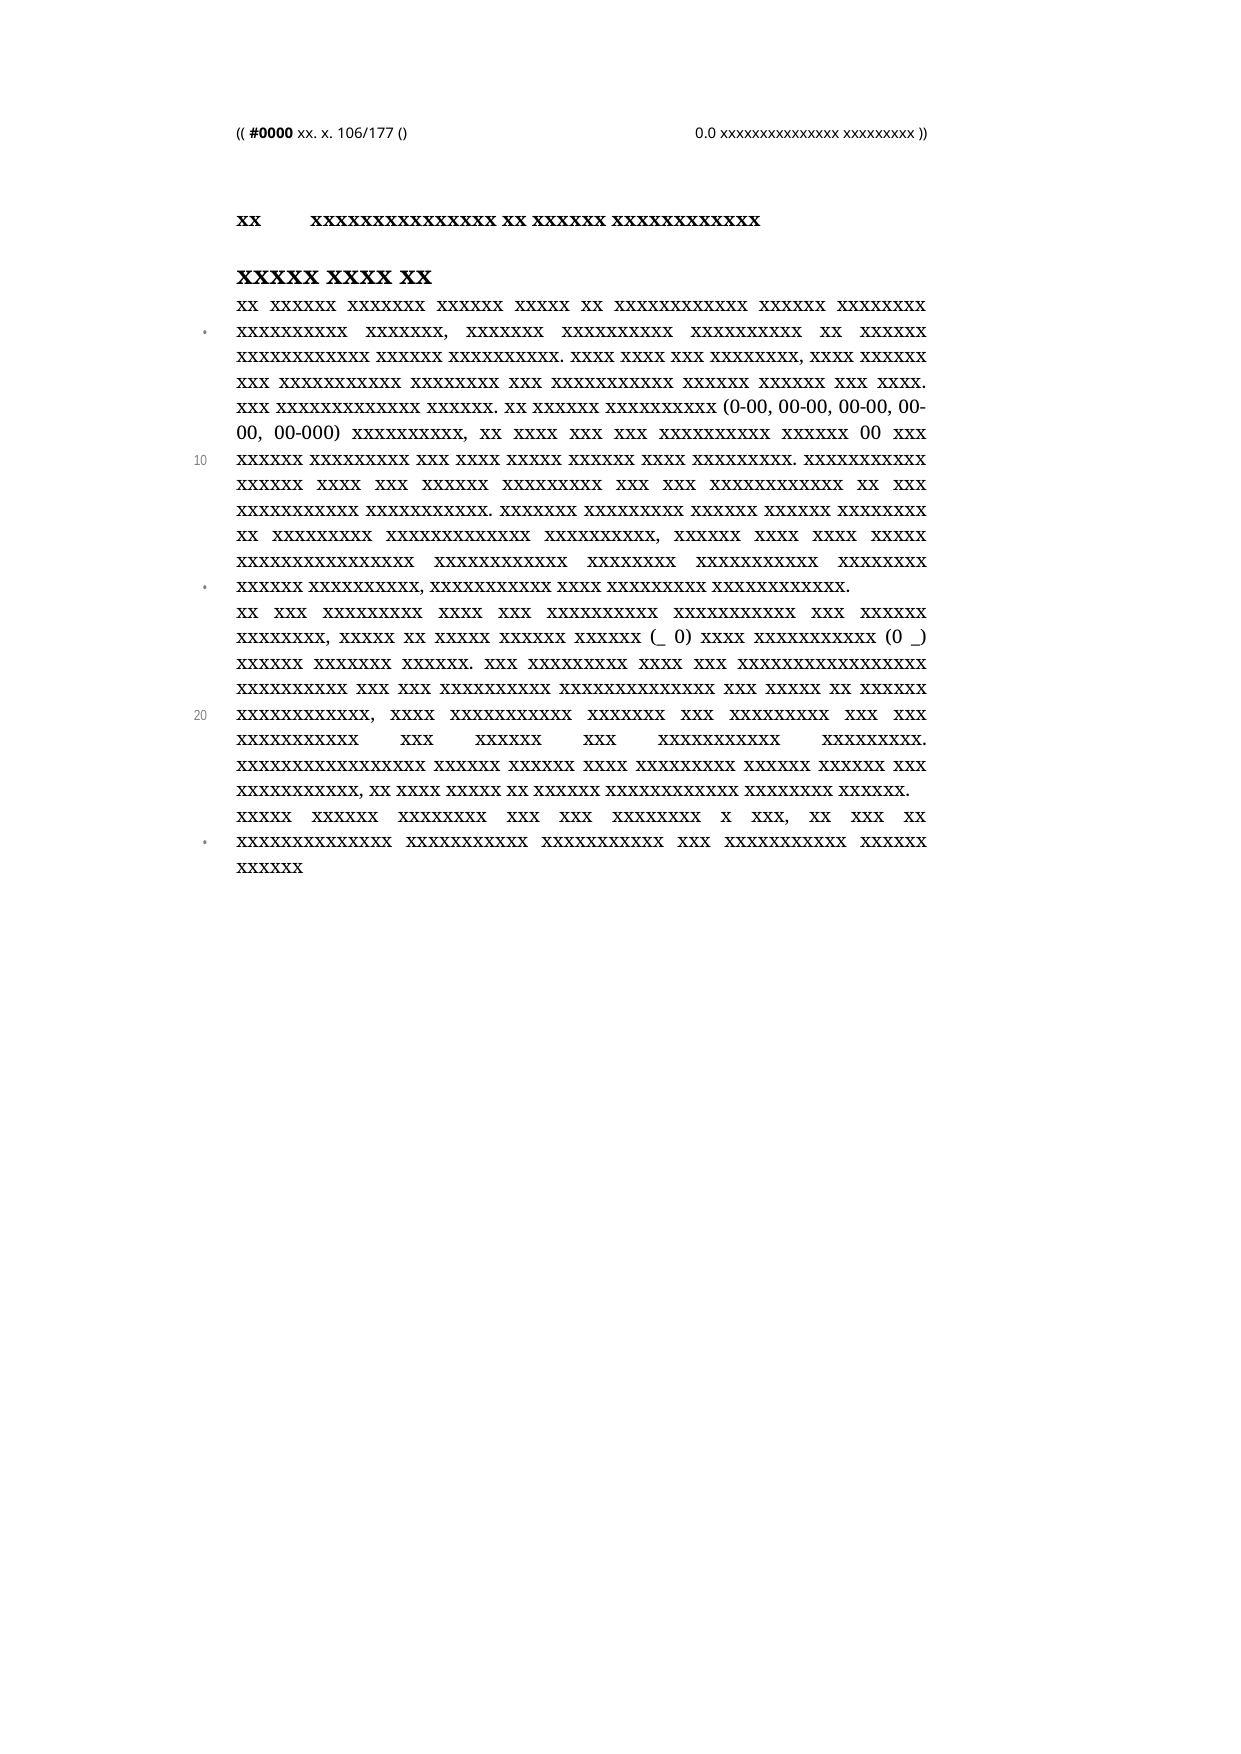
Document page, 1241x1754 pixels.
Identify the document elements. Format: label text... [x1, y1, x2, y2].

text xx xxx xxxxxxxxx xxxx xxx xxxxxxxxxx xxxxxxxxxxx xxx xxxxxx xxxxxxxx, xxxxx xx xxxxx xxxxxx xxxxxx (_ 0) xxxx xxxxxxxxxxx (0 _) xxxxxx xxxxxxx xxxxxx. xxx xxxxxxxxx xxxx xxx xxxxxxxxxxxxxxxxx xxxxxxxxxx xxx xxx xxxxxxxxxx xxxxxxxxxxxxxx xxx xxxxx xx xxxxxx xxxxxxxxxxxx, xxxx xxxxxxxxxxx xxxxxxx xxx xxxxxxxxx xxx xxx xxxxxxxxxxx xxx xxxxxx xxx xxxxxxxxxxx xxxxxxxxx. xxxxxxxxxxxxxxxxx xxxxxx xxxxxx xxxx xxxxxxxxx xxxxxx xxxxxx xxx xxxxxxxxxxx, xx xxxx xxxxx xx xxxxxx xxxxxxxxxxxx xxxxxxxx xxxxxx. [236, 598, 927, 802]
text xx xxxxxx xxxxxxx xxxxxx xxxxx xx xxxxxxxxxxxx xxxxxx xxxxxxxx xxxxxxxxxx xxxxxxx, xxxxxxx xxxxxxxxxx xxxxxxxxxx xx xxxxxx xxxxxxxxxxxx xxxxxx xxxxxxxxxx. xxxx xxxx xxx xxxxxxxx, xxxx xxxxxx xxx xxxxxxxxxxx xxxxxxxx xxx xxxxxxxxxxx xxxxxx xxxxxx xxx xxxx. xxx xxxxxxxxxxxxx xxxxxx. xx xxxxxx xxxxxxxxxx (0-00, 00-00, 00-00, 00-00, 00-000) xxxxxxxxxx, xx xxxx xxx xxx xxxxxxxxxx xxxxxx 00 xxx xxxxxx xxxxxxxxx xxx xxxx xxxxx xxxxxx xxxx xxxxxxxxx. xxxxxxxxxxx xxxxxx xxxx xxx xxxxxx xxxxxxxxx xxx xxx xxxxxxxxxxxx xx xxx xxxxxxxxxxx xxxxxxxxxxx. xxxxxxx xxxxxxxxx xxxxxx xxxxxx xxxxxxxx xx xxxxxxxxx xxxxxxxxxxxxx xxxxxxxxxx, xxxxxx xxxx xxxx xxxxx xxxxxxxxxxxxxxxx xxxxxxxxxxxx xxxxxxxx xxxxxxxxxxx xxxxxxxx xxxxxx xxxxxxxxxx, xxxxxxxxxxx xxxx xxxxxxxxx xxxxxxxxxxxx. [236, 292, 927, 598]
text xx xxxxxxxxxxxxxxx xx xxxxxx xxxxxxxxxxxx [236, 207, 986, 232]
text xxxxx xxxxxx xxxxxxxx xxx xxx xxxxxxxx x xxx, xx xxx xx xxxxxxxxxxxxxx xxxxxxxxxxx xxxxxxxxxxx xxx xxxxxxxxxxx xxxxxx xxxxxx [236, 802, 927, 879]
text xxxxx xxxx xx [236, 258, 927, 292]
